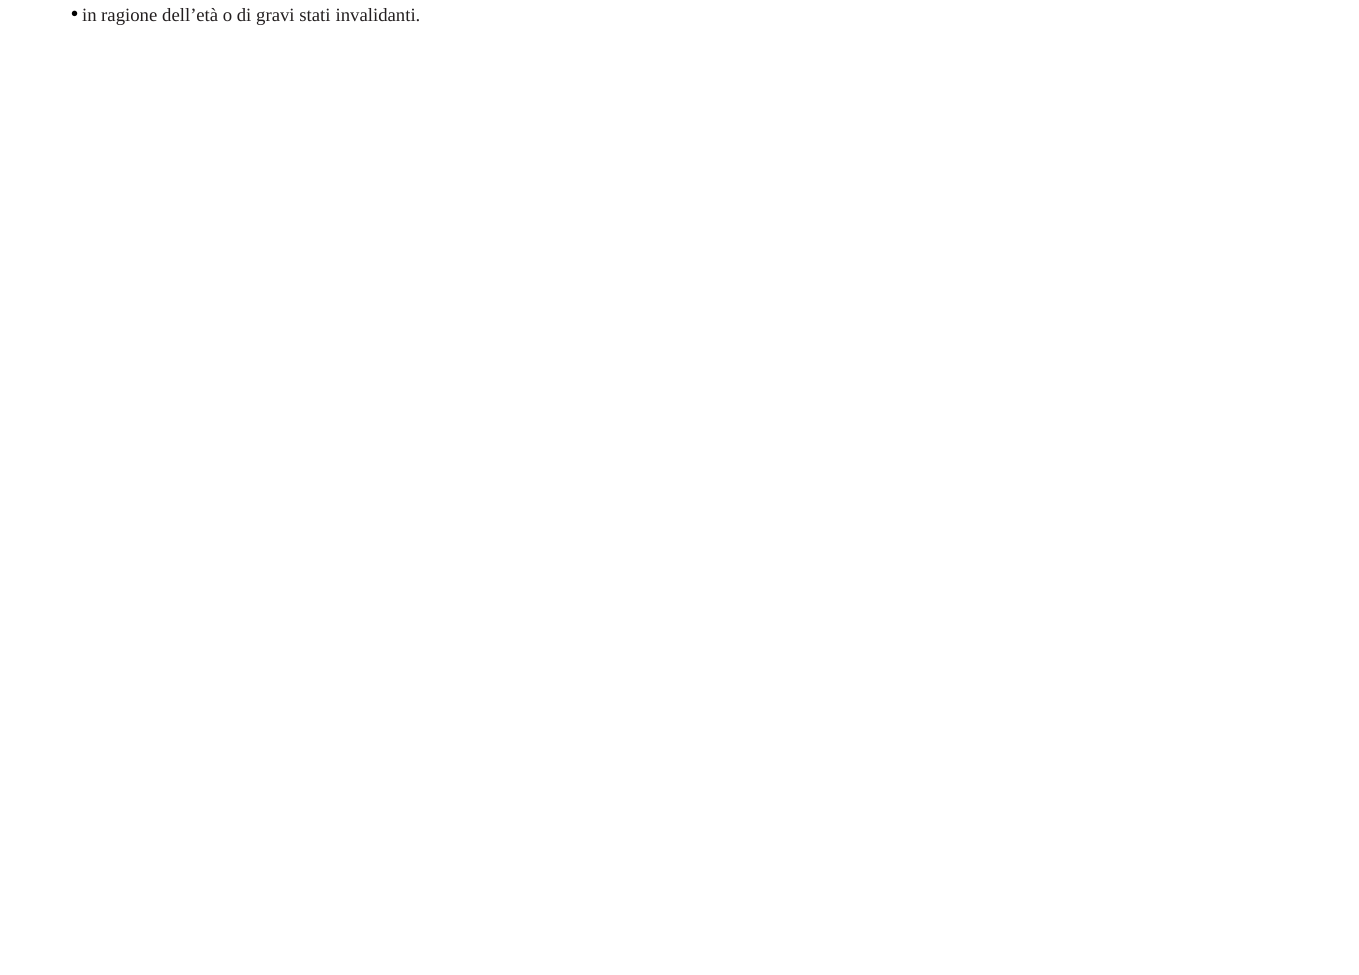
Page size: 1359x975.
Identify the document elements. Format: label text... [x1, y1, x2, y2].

list in ragione dell’età o di gravi stati invalidanti. [70, 0, 648, 26]
